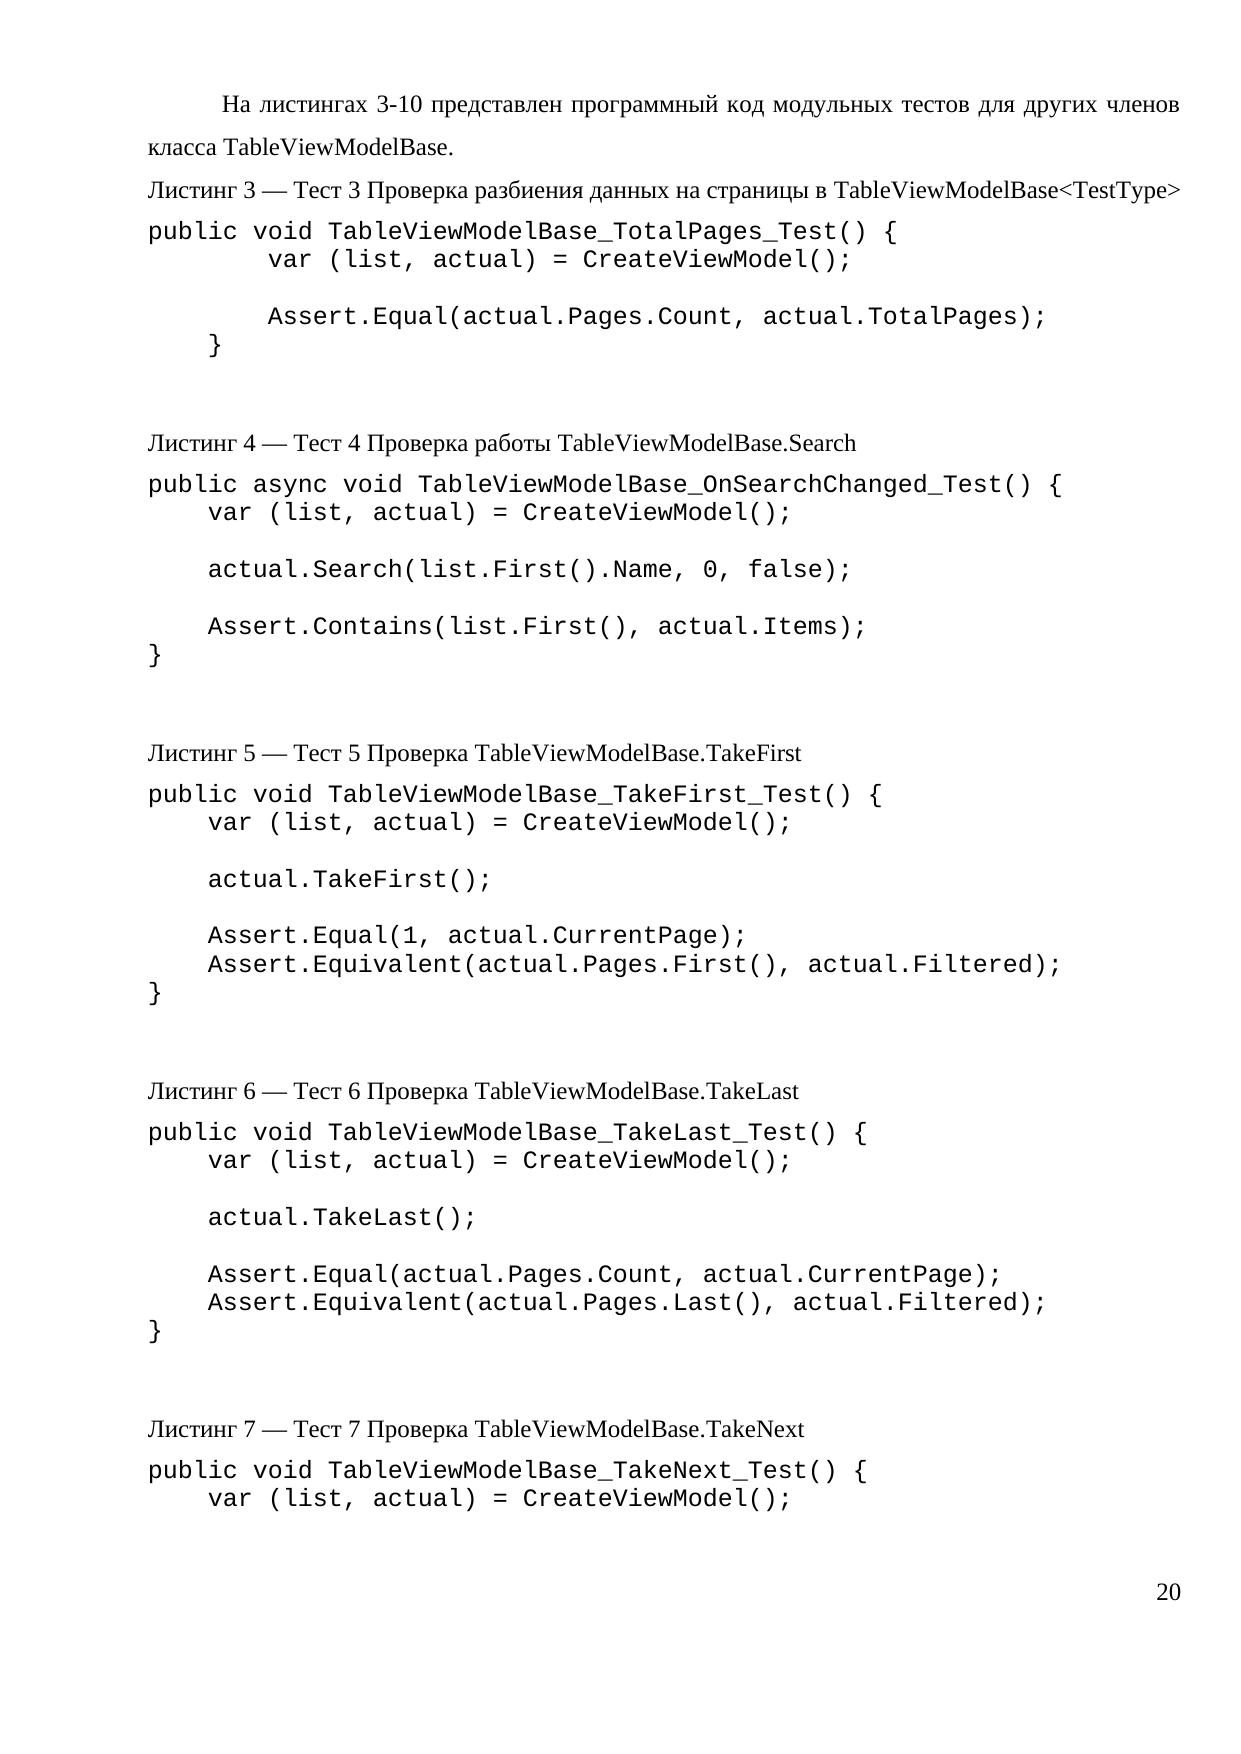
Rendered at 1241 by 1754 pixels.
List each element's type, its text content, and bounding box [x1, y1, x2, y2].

text Assert.Equivalent(actual.Pages.First(), actual.Filtered); [148, 951, 1181, 980]
text Assert.Equal(actual.Pages.Count, actual.TotalPages); [148, 303, 1181, 332]
text actual.TakeFirst(); [148, 866, 1181, 895]
text var (list, actual) = CreateViewModel(); [148, 247, 1181, 275]
text actual.TakeLast(); [148, 1204, 1181, 1233]
text actual.Search(list.First().Name, 0, false); [148, 557, 1181, 585]
text } [148, 980, 1181, 1008]
text public async void TableViewModelBase_OnSearchChanged_Test() { [148, 472, 1181, 500]
text } [148, 642, 1181, 670]
text var (list, actual) = CreateViewModel(); [148, 1486, 1181, 1514]
text Assert.Equal(1, actual.CurrentPage); [148, 923, 1181, 951]
text Листинг 7 — Тест 7 Проверка TableViewModelBase.TakeNext [148, 1414, 1181, 1443]
text Листинг 3 — Тест 3 Проверка разбиения данных на страницы в TableViewModelBase<TestType> [148, 175, 1181, 204]
text Assert.Equal(actual.Pages.Count, actual.CurrentPage); [148, 1261, 1181, 1289]
text public void TableViewModelBase_TotalPages_Test() { [148, 218, 1181, 247]
text public void TableViewModelBase_TakeNext_Test() { [148, 1458, 1181, 1486]
text var (list, actual) = CreateViewModel(); [148, 810, 1181, 838]
text var (list, actual) = CreateViewModel(); [148, 1148, 1181, 1176]
text } [148, 332, 1181, 360]
text Assert.Equivalent(actual.Pages.Last(), actual.Filtered); [148, 1289, 1181, 1318]
text var (list, actual) = CreateViewModel(); [148, 500, 1181, 528]
text Листинг 6 — Тест 6 Проверка TableViewModelBase.TakeLast [148, 1076, 1181, 1105]
text Листинг 4 — Тест 4 Проверка работы TableViewModelBase.Search [148, 428, 1181, 457]
text public void TableViewModelBase_TakeLast_Test() { [148, 1119, 1181, 1148]
text На листингах 3-10 представлен программный код модульных тестов для других членов класса TableViewModelBase. [148, 89, 1181, 161]
text public void TableViewModelBase_TakeFirst_Test() { [148, 781, 1181, 810]
text Листинг 5 — Тест 5 Проверка TableViewModelBase.TakeFirst [148, 738, 1181, 767]
text Assert.Contains(list.First(), actual.Items); [148, 613, 1181, 642]
text } [148, 1318, 1181, 1346]
